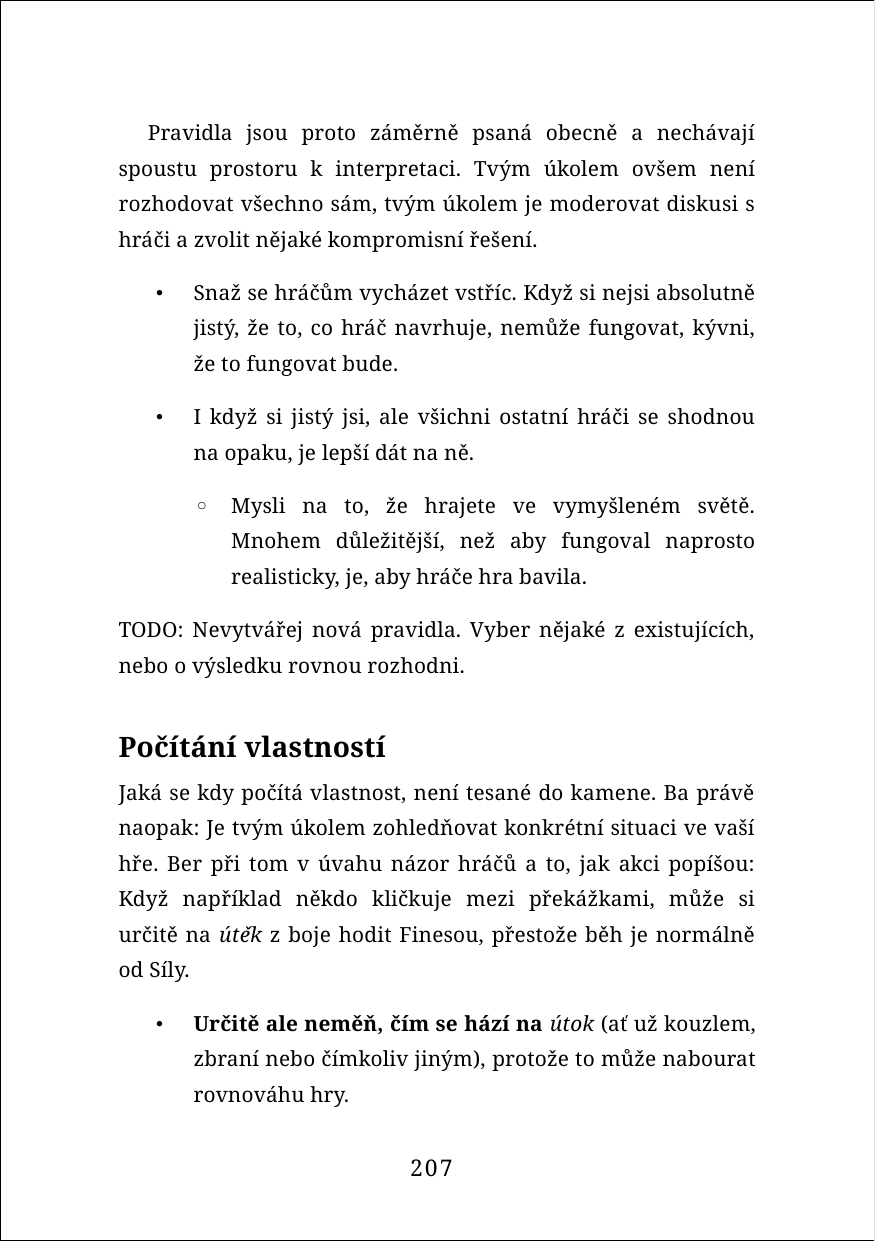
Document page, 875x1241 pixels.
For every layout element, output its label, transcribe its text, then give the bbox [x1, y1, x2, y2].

text Jaká se kdy počítá vlastnost, není tesané do kamene. Ba právě naopak: Je tvým úkolem zohledňovat konkrétní situaci ve vaší hře. Ber při tom v úvahu názor hráčů a to, jak akci popíšou: Když například někdo kličkuje mezi překážkami, může si určitě na útěk z boje hodit Finesou, přestože běh je normálně od Síly. [118, 778, 756, 984]
list Mysli na to, že hrajete ve vymyšleném světě. Mnohem důležitější, než aby fungoval naprosto realisticky, je, aby hráče hra bavila. [193, 491, 756, 591]
text TODO: Nevytvářej nová pravidla. Vyber nějaké z existujících, nebo o výsledku rovnou rozhodni. [118, 615, 756, 679]
list Určitě ale neměň, čím se hází na útok (ať už kouzlem, zbraní nebo čímkoliv jiným), protože to může nabourat rovnováhu hry. [156, 1009, 756, 1108]
text Pravidla jsou proto záměrně psaná obecně a nechávají spoustu prostoru k interpretaci. Tvým úkolem ovšem není rozhodovat všechno sám, tvým úkolem je moderovat diskusi s hráči a zvolit nějaké kompromisní řešení. [118, 118, 756, 253]
list I když si jistý jsi, ale všichni ostatní hráči se shodnou na opaku, je lepší dát na ně. [156, 402, 756, 466]
list Snaž se hráčům vycházet vstříc. Když si nejsi absolutně jistý, že to, co hráč navrhuje, nemůže fungovat, kývni, že to fungovat bude. [156, 278, 756, 377]
subtitle Počítání vlastností [118, 728, 756, 766]
